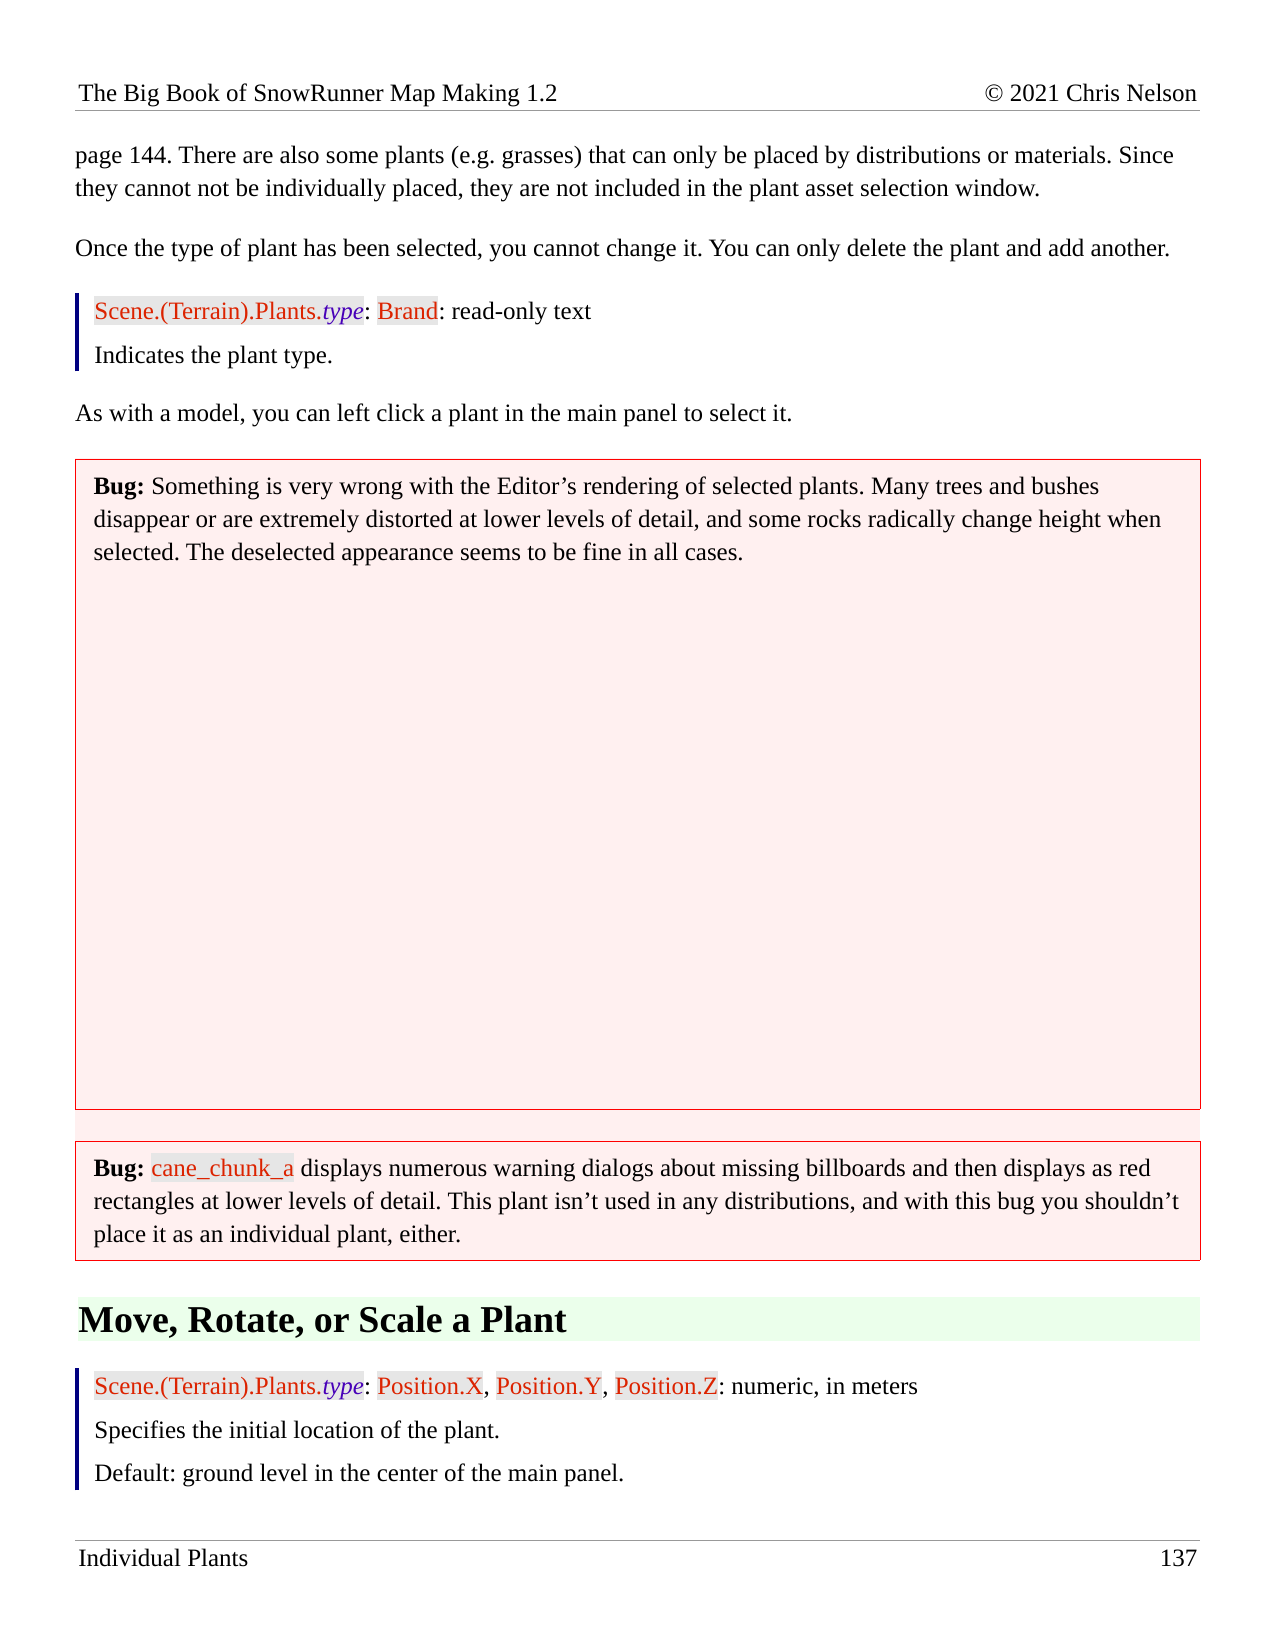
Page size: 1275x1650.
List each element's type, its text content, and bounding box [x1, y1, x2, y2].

text page 144. There are also some plants (e.g. grasses) that can only be placed by distributions or materials. Since they cannot not be individually placed, they are not included in the plant asset selection window. [75, 140, 1200, 202]
text Indicates the plant type. [79, 337, 1200, 371]
list Something is very wrong with the Editor’s rendering of selected plants. Many trees and bushes disappear or are extremely distorted at lower levels of detail, and some rocks radically change height when selected. The deselected appearance seems to be fine in all cases. [76, 460, 1200, 566]
text As with a model, you can left click a plant in the main panel to select it. [75, 398, 1200, 427]
text Default: ground level in the center of the main panel. [79, 1456, 1200, 1490]
text Once the type of plant has been selected, you cannot change it. You can only delete the plant and add another. [75, 233, 1200, 262]
subtitle Move, Rotate, or Scale a Plant [78, 1297, 1200, 1341]
list cane_chunk_a displays numerous warning dialogs about missing billboards and then displays as red rectangles at lower levels of detail. This plant isn’t used in any distributions, and with this bug you shouldn’t place it as an individual plant, either. [76, 1142, 1200, 1260]
text Scene.(Terrain).Plants.type: Brand: read-only text [79, 293, 1200, 325]
text Scene.(Terrain).Plants.type: Position.X, Position.Y, Position.Z: numeric, in meters [79, 1368, 1200, 1400]
text Specifies the initial location of the plant. [79, 1412, 1200, 1443]
